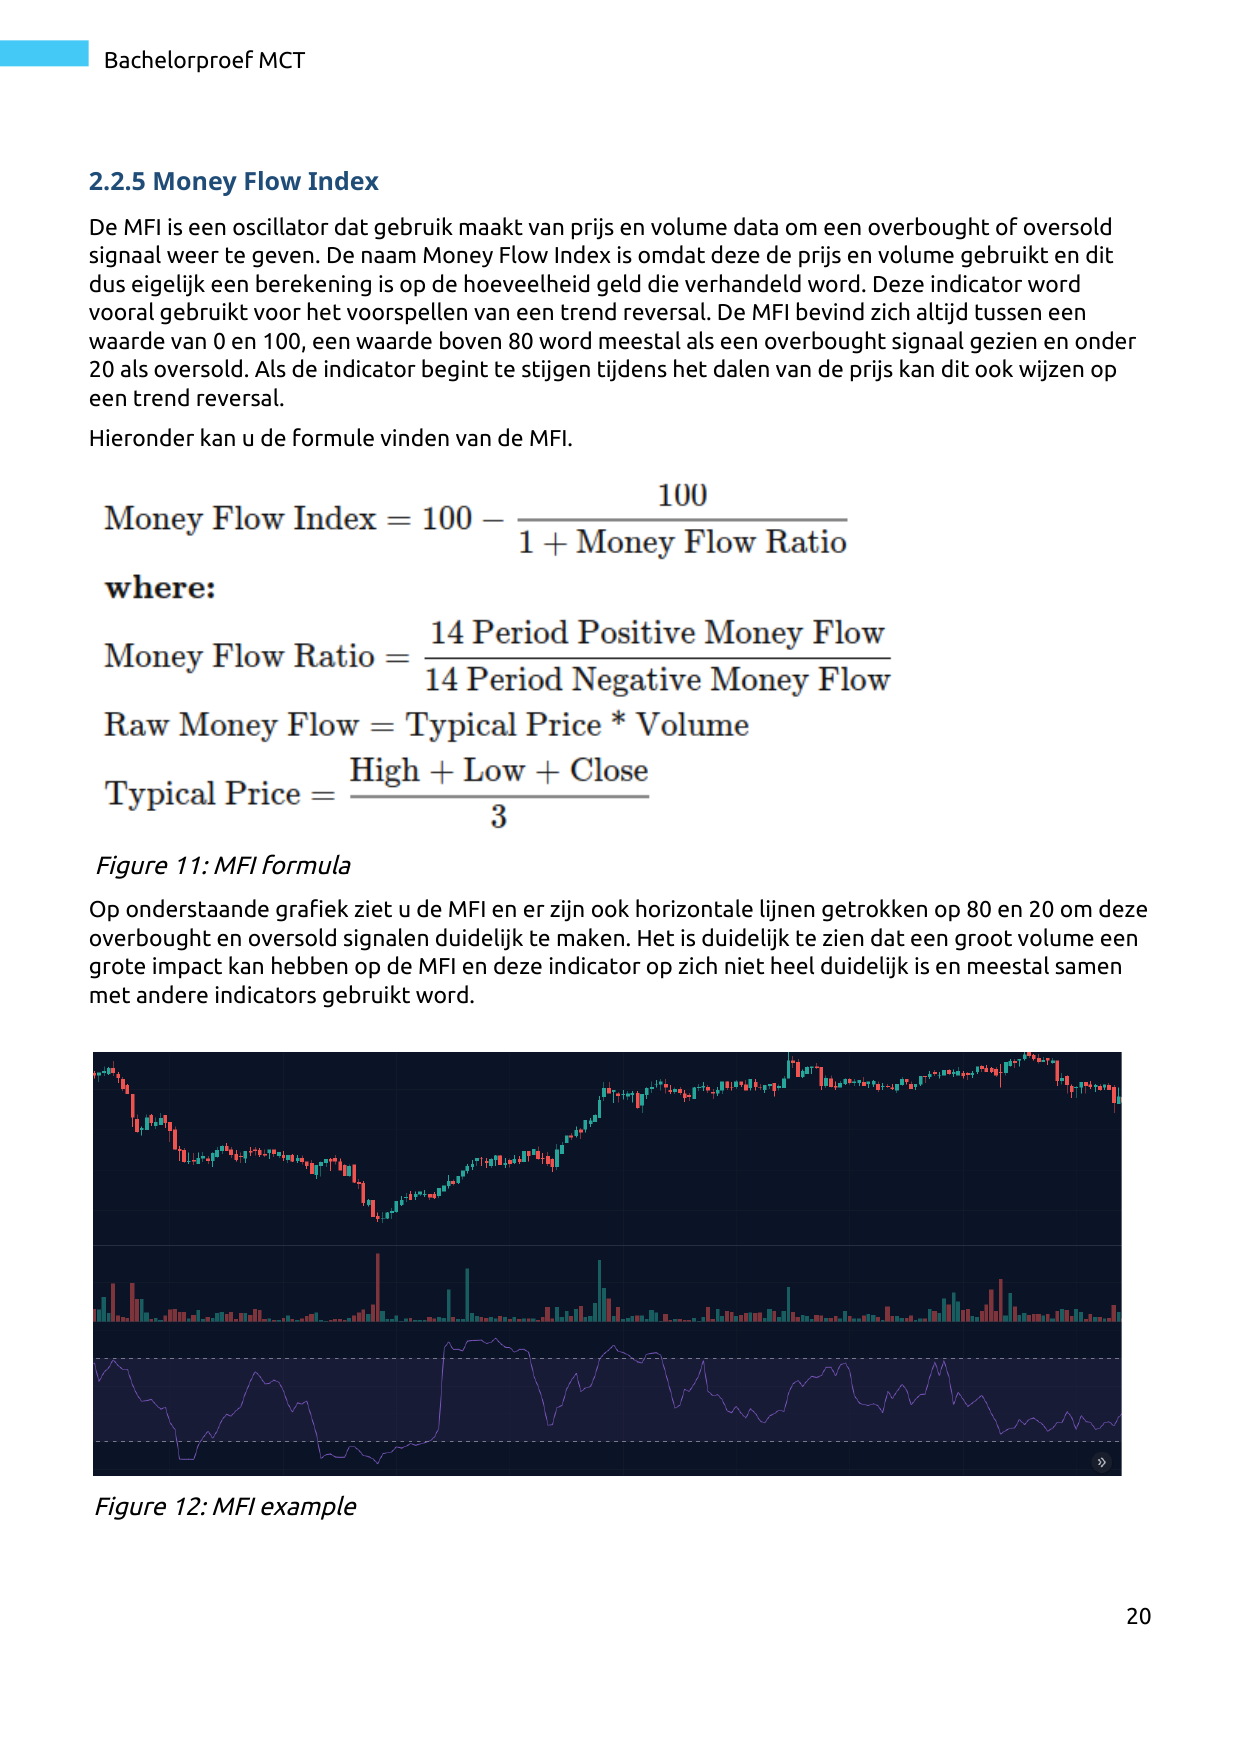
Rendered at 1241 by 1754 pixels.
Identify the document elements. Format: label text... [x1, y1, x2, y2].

text Op onderstaande grafiek ziet u de MFI en er zijn ook horizontale lijnen getrokken op 80 en 20 om deze overbought en oversold signalen duidelijk te maken. Het is duidelijk te zien dat een groot volume een grote impact kan hebben op de MFI en deze indicator op zich niet heel duidelijk is en meestal samen met andere indicators gebruikt word. [89, 466, 1152, 1007]
picture [93, 1052, 1122, 1476]
text [90, 1037, 1125, 1546]
subtitle 2.2.5 Money Flow Index [89, 164, 1152, 198]
text Figure 11: MFI formula [94, 836, 905, 879]
text De MFI is een oscillator dat gebruik maakt van prijs en volume data om een overbought of oversold signaal weer te geven. De naam Money Flow Index is omdat deze de prijs en volume gebruikt en dit dus eigelijk een berekening is op de hoeveelheid geld die verhandeld word. Deze indicator word vooral gebruikt voor het voorspellen van een trend reversal. De MFI bevind zich altijd tussen een waarde van 0 en 100, een waarde boven 80 word meestal als een overbought signaal gezien en onder 20 als oversold. Als de indicator begint te stijgen tijdens het dalen van de prijs kan dit ook wijzen op een trend reversal. [89, 213, 1152, 410]
text Hieronder kan u de formule vinden van de MFI. [89, 425, 1152, 451]
text Figure 12: MFI example [93, 1476, 1122, 1519]
picture [98, 478, 902, 836]
